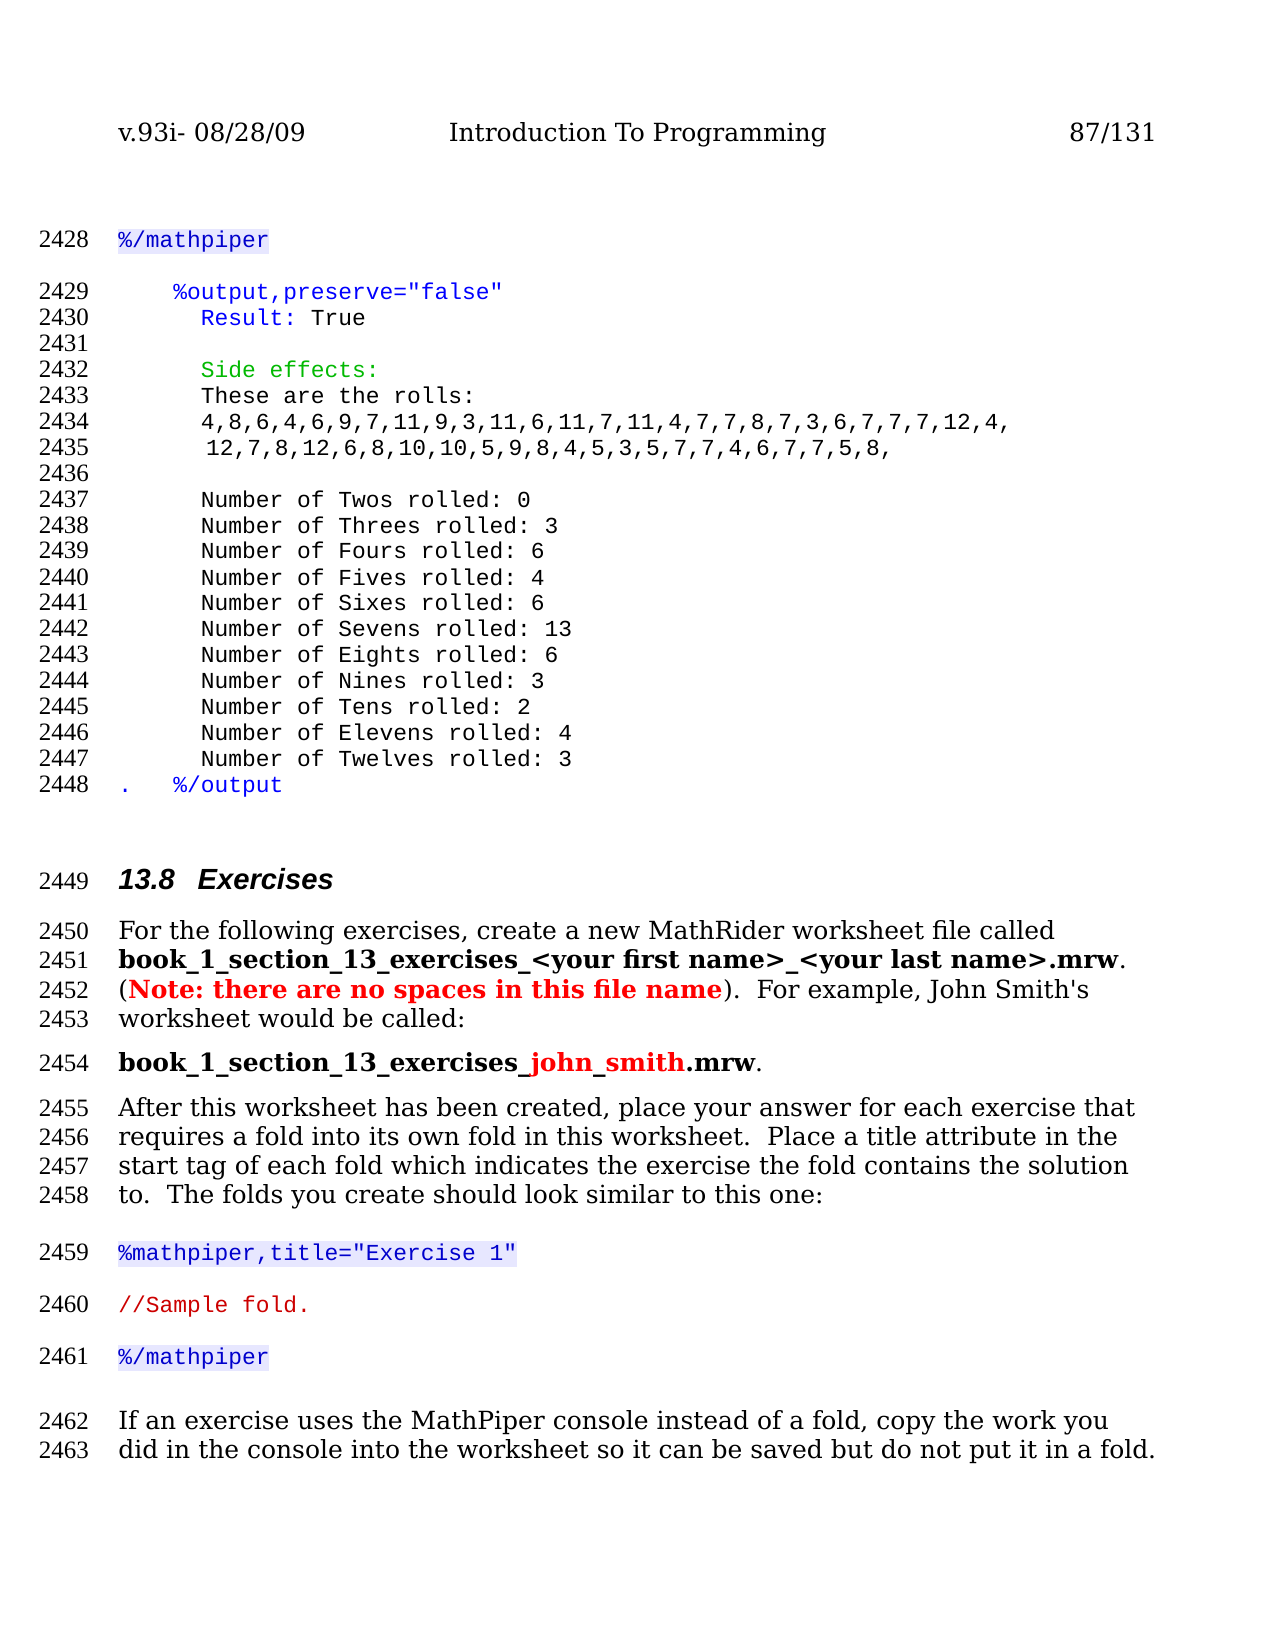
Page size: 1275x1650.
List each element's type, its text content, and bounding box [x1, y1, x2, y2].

text Side effects: [118, 358, 1157, 384]
text For the following exercises, create a new MathRider worksheet file called book_1_section_13_exercises_<your first name>_<your last name>.mrw. (Note: there are no spaces in this file name). For example, John Smith's worksheet would be called: [118, 916, 1157, 1033]
text Result: True [118, 306, 1157, 332]
text These are the rolls: [118, 384, 1157, 410]
text 12,7,8,12,6,8,10,10,5,9,8,4,5,3,5,7,7,4,6,7,7,5,8, [118, 436, 1157, 462]
text Number of Twelves rolled: 3 [118, 747, 1157, 773]
text Number of Fives rolled: 4 [118, 566, 1157, 592]
text %output,preserve="false" [118, 281, 1157, 306]
text book_1_section_13_exercises_john_smith.mrw. [118, 1048, 1157, 1078]
text Number of Tens rolled: 2 [118, 696, 1157, 721]
text 4,8,6,4,6,9,7,11,9,3,11,6,11,7,11,4,7,7,8,7,3,6,7,7,7,12,4, [118, 410, 1157, 436]
text After this worksheet has been created, place your answer for each exercise that requires a fold into its own fold in this worksheet. Place a title attribute in the start tag of each fold which indicates the exercise the fold contains the solution to. The folds you create should look similar to this one: [118, 1093, 1157, 1209]
text //Sample fold. [118, 1293, 1157, 1319]
text %/mathpiper [118, 229, 1157, 254]
text %/mathpiper [118, 1345, 1157, 1371]
text Number of Sixes rolled: 6 [118, 592, 1157, 618]
text Number of Fours rolled: 6 [118, 540, 1157, 566]
text Number of Eights rolled: 6 [118, 644, 1157, 669]
text %mathpiper,title="Exercise 1" [118, 1241, 1157, 1267]
text Number of Threes rolled: 3 [118, 514, 1157, 540]
text Number of Nines rolled: 3 [118, 669, 1157, 696]
text If an exercise uses the MathPiper console instead of a fold, copy the work you did in the console into the worksheet so it can be saved but do not put it in a fold. [118, 1406, 1157, 1464]
text . %/output [118, 773, 1157, 799]
text Number of Elevens rolled: 4 [118, 721, 1157, 747]
subtitle Exercises [118, 862, 1157, 895]
text Number of Sevens rolled: 13 [118, 618, 1157, 644]
text Number of Twos rolled: 0 [118, 488, 1157, 514]
